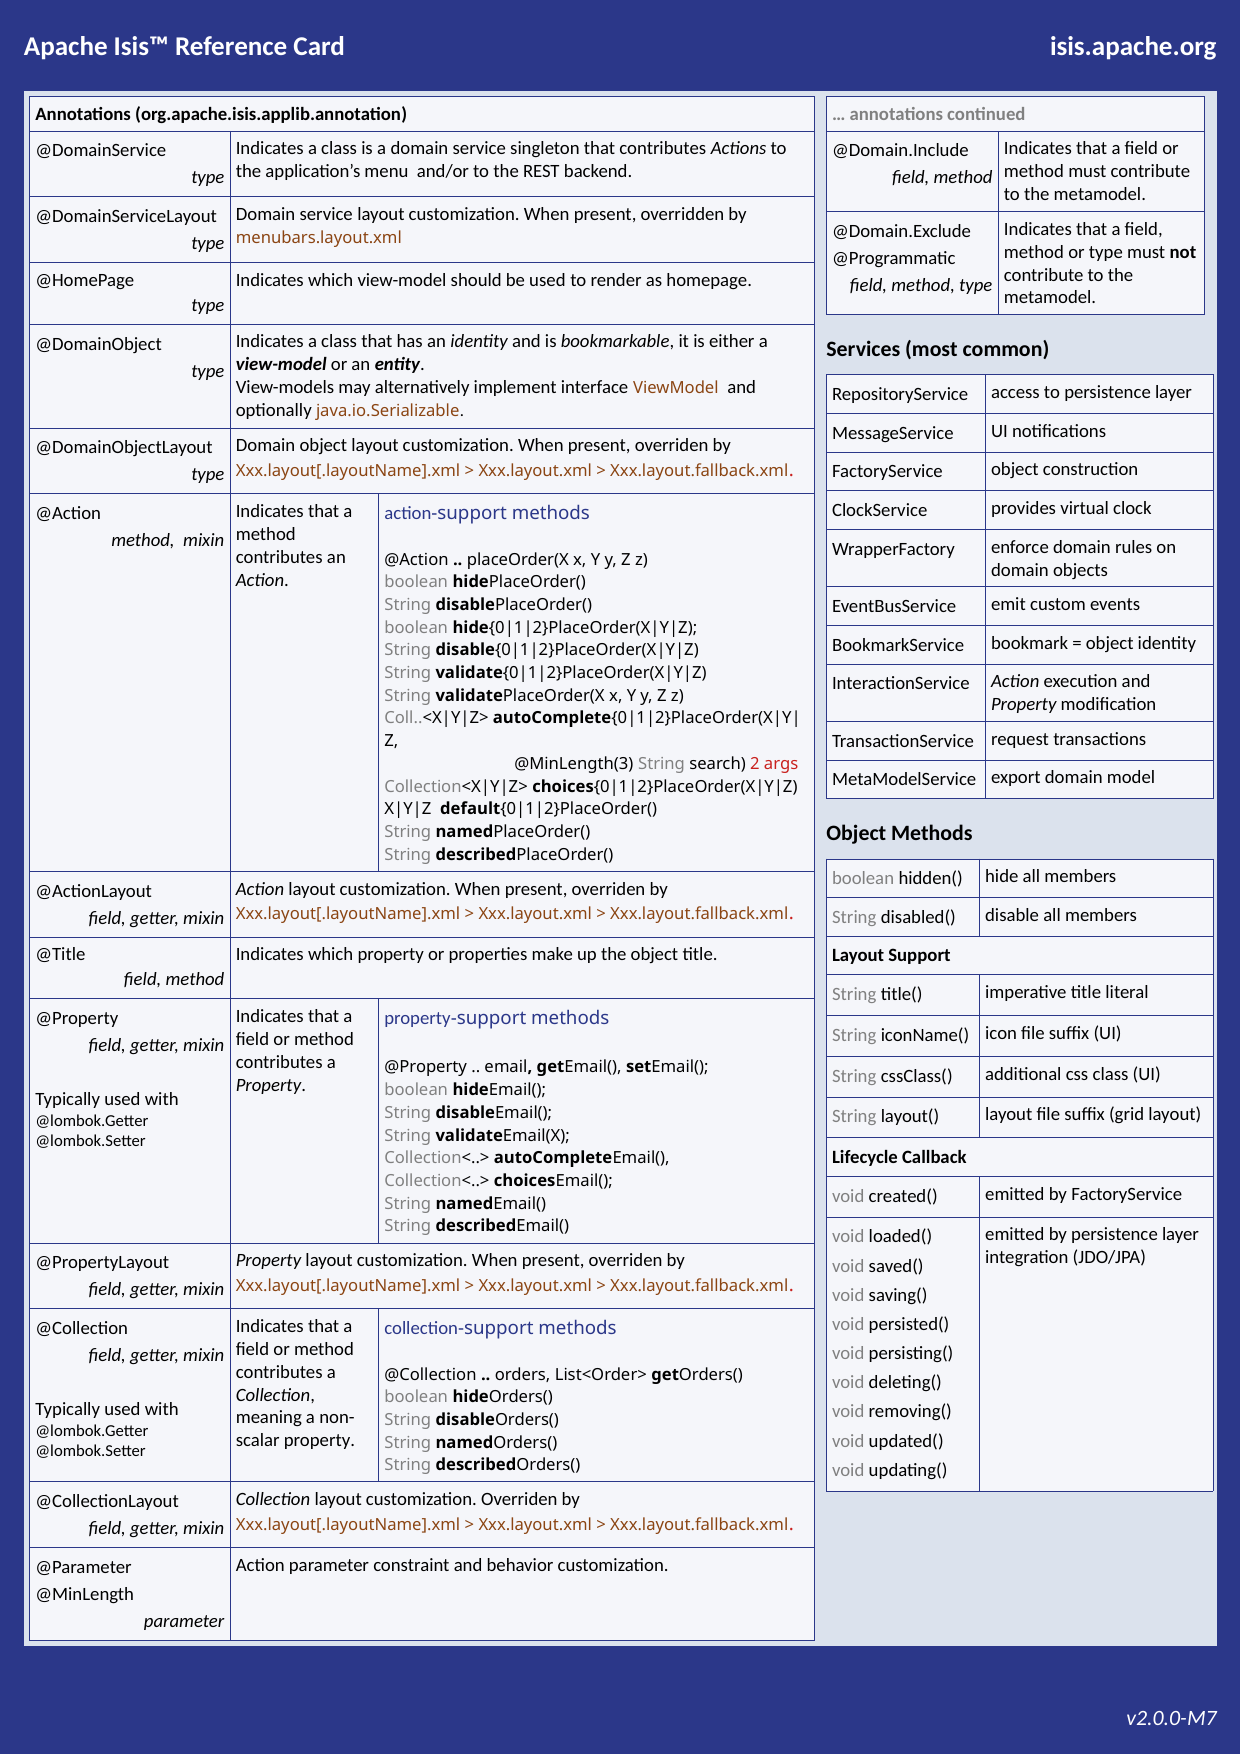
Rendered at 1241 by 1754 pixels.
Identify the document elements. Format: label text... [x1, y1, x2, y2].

table_cell Property layout customization. When present, overriden by Xxx.layout[.layoutName].xml > Xxx.layout.xml > Xxx.layout.fallback.xml. [231, 1244, 814, 1308]
table_header … annotations continued [827, 97, 1204, 131]
table_cell String title() [827, 975, 979, 1015]
table_cell @DomainServiceLayout type [30, 197, 230, 262]
table_cell void created() [827, 1177, 979, 1217]
table_cell EventBusService [827, 587, 985, 625]
table_header Services (most common) Object Methods [820, 91, 1217, 1646]
table_cell @ActionLayout field, getter, mixin [30, 872, 230, 937]
table_cell Lifecycle Callback [827, 1138, 1213, 1176]
table_cell TransactionService [827, 722, 985, 760]
table_cell Layout Support [827, 937, 1213, 974]
table_cell emit custom events [986, 587, 1213, 625]
table_cell @Property field, getter, mixin Typically used with @lombok.Getter @lombok.Setter [30, 999, 230, 1242]
table_cell Indicates that a field or method contributes a Property. [231, 999, 378, 1242]
table_cell Domain object layout customization. When present, overriden by Xxx.layout[.layoutName].xml > Xxx.layout.xml > Xxx.layout.fallback.xml. [231, 429, 814, 493]
table_cell Domain service layout customization. When present, overridden by menubars.layout.xml [231, 197, 814, 262]
table_cell @HomePage type [30, 263, 230, 324]
table_cell @Collection field, getter, mixin Typically used with @lombok.Getter @lombok.Setter [30, 1309, 230, 1481]
table_header access to persistence layer [986, 375, 1213, 413]
table_cell Indicates a class that has an identity and is bookmarkable, it is either a view-model or an entity. View-models may alternatively implement interface ViewModel and optionally java.io.Serializable. [231, 325, 814, 427]
table_cell action-support methods @Action .. placeOrder(X x, Y y, Z z) boolean hidePlaceOrder() String disablePlaceOrder() boolean hide{0|1|2}PlaceOrder(X|Y|Z); String disable{0|1|2}PlaceOrder(X|Y|Z) String validate{0|1|2}PlaceOrder(X|Y|Z) String validatePlaceOrder(X x, Y y, Z z) Coll..<X|Y|Z> autoComplete{0|1|2}PlaceOrder(X|Y|Z, @MinLength(3) String search) 2 args Collection<X|Y|Z> choices{0|1|2}PlaceOrder(X|Y|Z) X|Y|Z default{0|1|2}PlaceOrder() String namedPlaceOrder() String describedPlaceOrder() [379, 494, 814, 871]
table_cell bookmark = object identity [986, 626, 1213, 664]
table_cell @DomainObjectLayout type [30, 429, 230, 493]
table_cell UI notifications [986, 414, 1213, 452]
table_header RepositoryService [827, 375, 985, 413]
table_cell property-support methods @Property .. email, getEmail(), setEmail(); boolean hideEmail(); String disableEmail(); String validateEmail(X); Collection<..> autoCompleteEmail(), Collection<..> choicesEmail(); String namedEmail() String describedEmail() [379, 999, 814, 1242]
table_header [24, 91, 820, 1646]
table_cell request transactions [986, 722, 1213, 760]
table_cell ClockService [827, 491, 985, 529]
table_cell MetaModelService [827, 761, 985, 798]
table_cell icon file suffix (UI) [980, 1016, 1213, 1056]
table_cell emitted by persistence layer integration (JDO/JPA) [980, 1218, 1213, 1491]
table_cell imperative title literal [980, 975, 1213, 1015]
table_cell BookmarkService [827, 626, 985, 664]
table_cell emitted by FactoryService [980, 1177, 1213, 1217]
table_cell @DomainObject type [30, 325, 230, 427]
table_cell object construction [986, 453, 1213, 490]
table_cell InteractionService [827, 665, 985, 721]
table_cell Indicates which property or properties make up the object title. [231, 938, 814, 998]
table_cell @Parameter @MinLength parameter [30, 1548, 230, 1640]
table_cell Action parameter constraint and behavior customization. [231, 1548, 814, 1640]
table_header Annotations (org.apache.isis.applib.annotation) [30, 97, 814, 131]
table_cell Indicates which view-model should be used to render as homepage. [231, 263, 814, 324]
table_cell MessageService [827, 414, 985, 452]
table_cell Indicates that a field, method or type must not contribute to the metamodel. [999, 212, 1204, 314]
table_cell @Domain.Include field, method [827, 132, 998, 211]
table_cell Indicates that a field or method must contribute to the metamodel. [999, 132, 1204, 211]
table_cell String cssClass() [827, 1057, 979, 1097]
table_header boolean hidden() [827, 860, 979, 897]
table_cell Indicates that a field or method contributes a Collection, meaning a non-scalar property. [231, 1309, 378, 1481]
table_cell @Title field, method [30, 938, 230, 998]
table_cell void loaded() void saved() void saving() void persisted() void persisting() void deleting() void removing() void updated() void updating() [827, 1218, 979, 1491]
table_cell String iconName() [827, 1016, 979, 1056]
table_cell @Action method, mixin [30, 494, 230, 871]
table_cell String layout() [827, 1098, 979, 1137]
table_cell Indicates a class is a domain service singleton that contributes Actions to the application’s menu and/or to the REST backend. [231, 132, 814, 196]
table_cell collection-support methods @Collection .. orders, List<Order> getOrders() boolean hideOrders() String disableOrders() String namedOrders() String describedOrders() [379, 1309, 814, 1481]
table_cell layout file suffix (grid layout) [980, 1098, 1213, 1137]
table_cell String disabled() [827, 898, 979, 936]
table_cell additional css class (UI) [980, 1057, 1213, 1097]
table_cell FactoryService [827, 453, 985, 490]
table_cell Action layout customization. When present, overriden by Xxx.layout[.layoutName].xml > Xxx.layout.xml > Xxx.layout.fallback.xml. [231, 872, 814, 937]
table_cell enforce domain rules on domain objects [986, 530, 1213, 586]
table_cell provides virtual clock [986, 491, 1213, 529]
table_cell @Domain.Exclude @Programmatic field, method, type [827, 212, 998, 314]
table_cell WrapperFactory [827, 530, 985, 586]
table_cell disable all members [980, 898, 1213, 936]
table_cell Indicates that a method contributes an Action. [231, 494, 378, 871]
table_cell @CollectionLayout field, getter, mixin [30, 1482, 230, 1547]
table_cell Action execution and Property modification [986, 665, 1213, 721]
table_header hide all members [980, 860, 1213, 897]
table_cell Collection layout customization. Overriden by Xxx.layout[.layoutName].xml > Xxx.layout.xml > Xxx.layout.fallback.xml. [231, 1482, 814, 1547]
table_cell @DomainService type [30, 132, 230, 196]
table_cell @PropertyLayout field, getter, mixin [30, 1244, 230, 1308]
table_cell export domain model [986, 761, 1213, 798]
